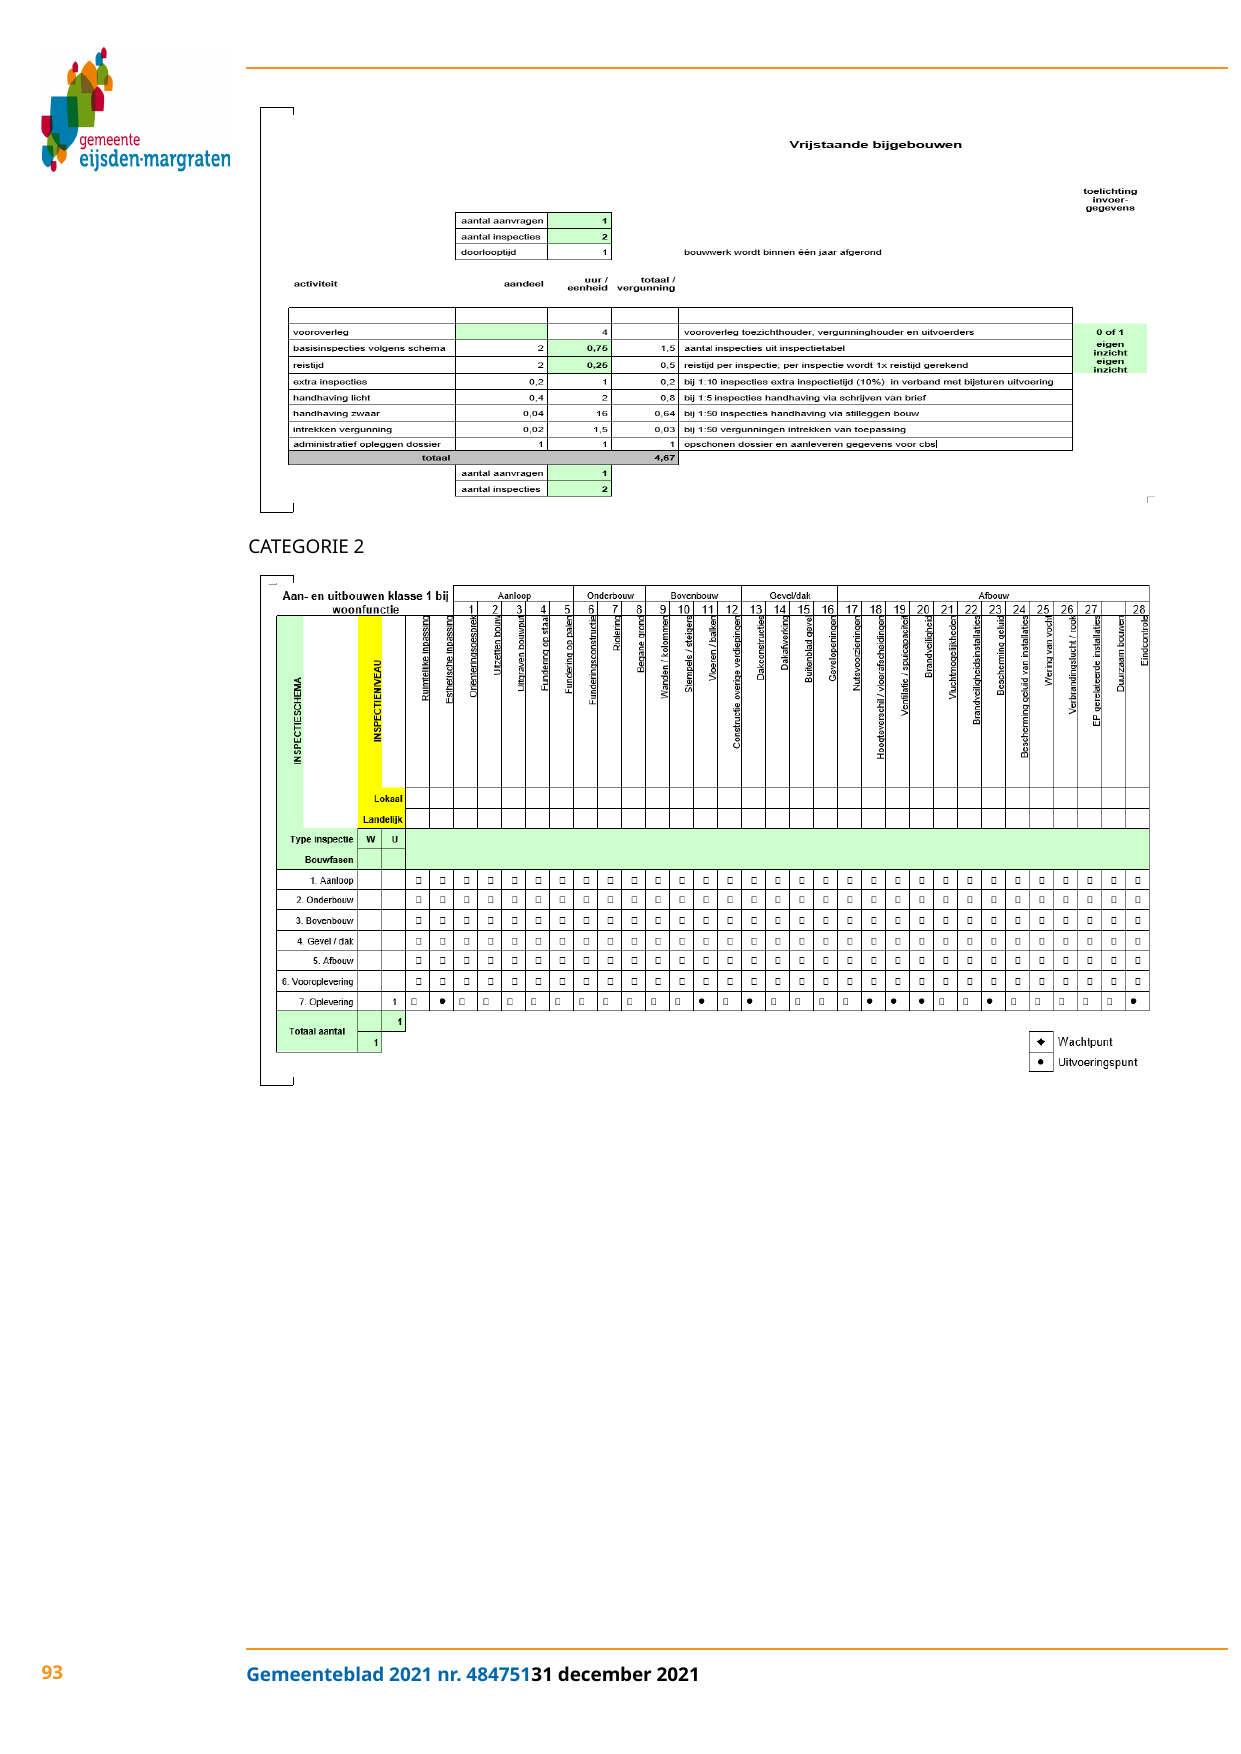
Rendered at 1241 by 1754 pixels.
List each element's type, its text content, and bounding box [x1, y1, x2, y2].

text CATEGORIE 2 [248, 533, 1152, 559]
picture [268, 583, 1155, 1077]
picture [268, 115, 1155, 503]
picture [41, 47, 231, 172]
